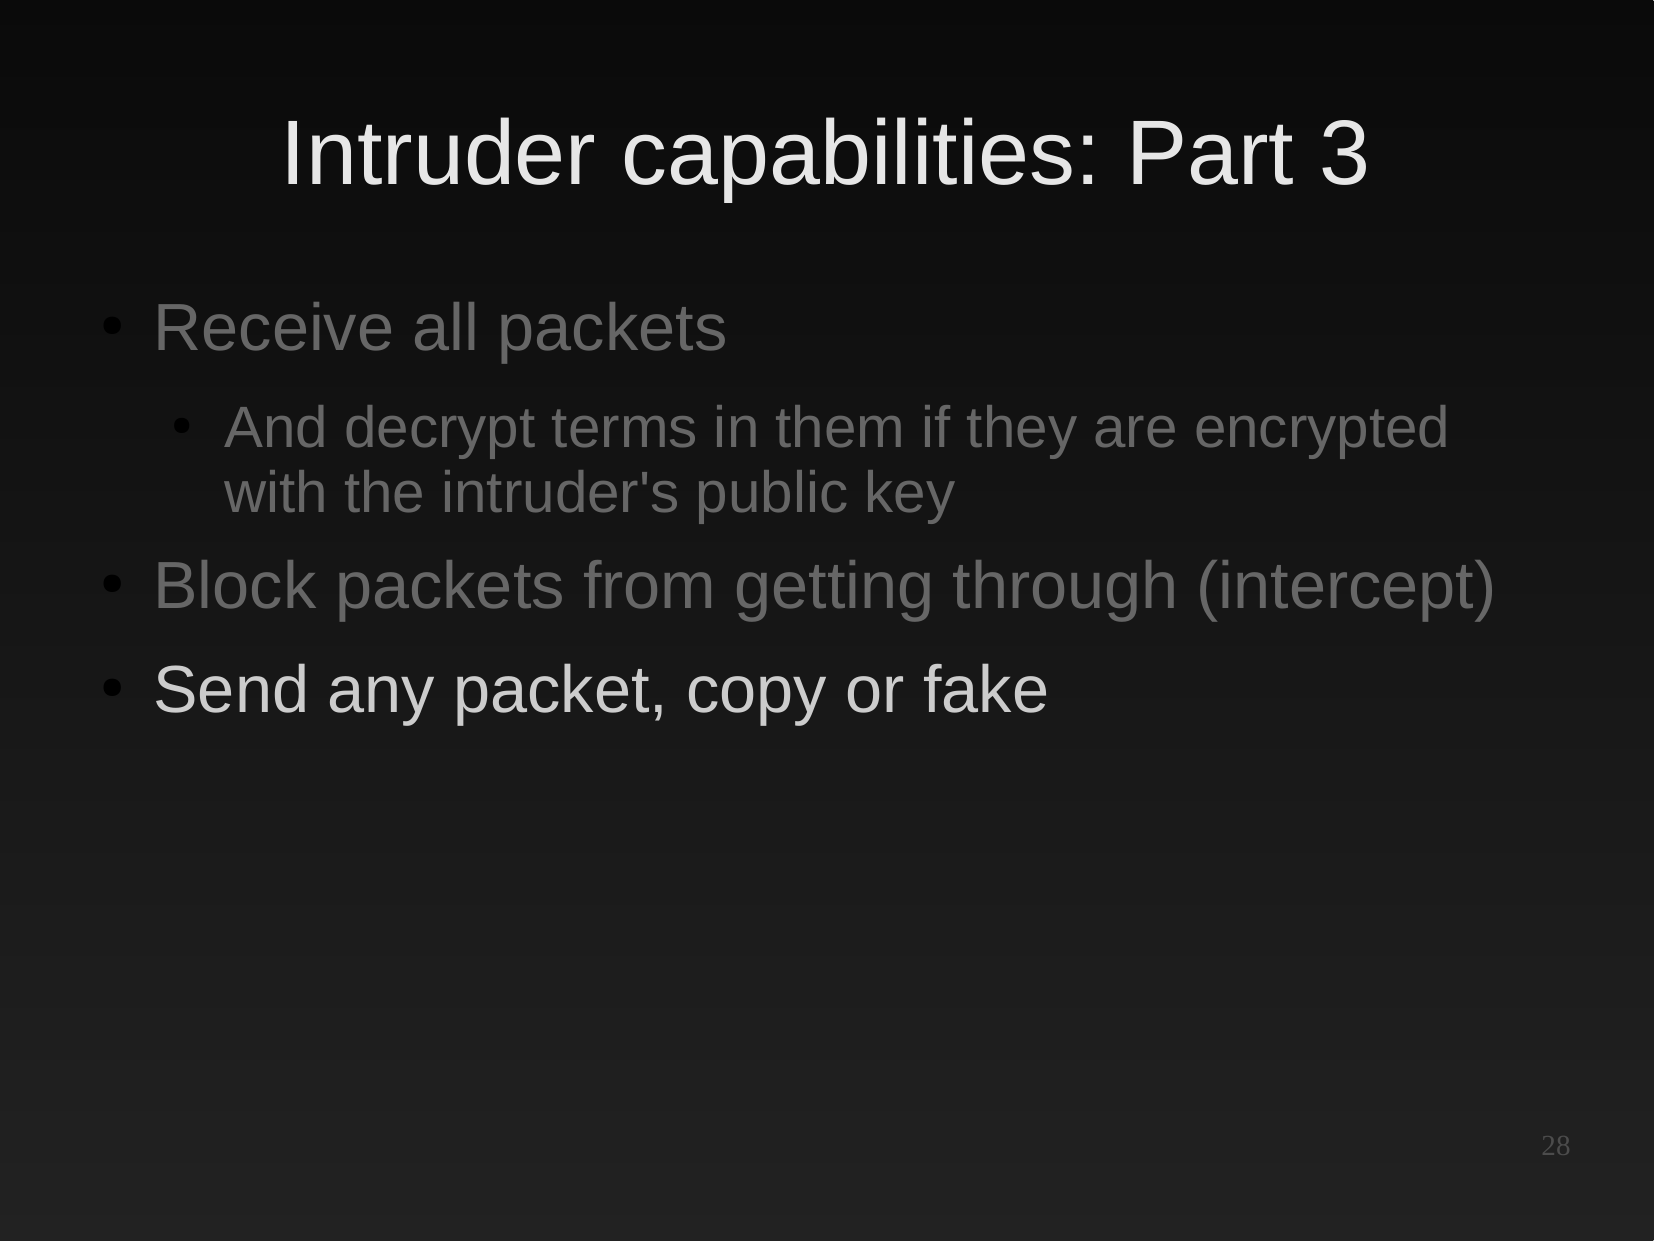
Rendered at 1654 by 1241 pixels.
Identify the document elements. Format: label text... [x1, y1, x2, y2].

list Receive all packets And decrypt terms in them if they are encrypted with the intruder's public key Block packets from getting through (intercept) Send any packet, copy or fake [82, 290, 1571, 1109]
title Intruder capabilities: Part 3 [82, 49, 1571, 257]
